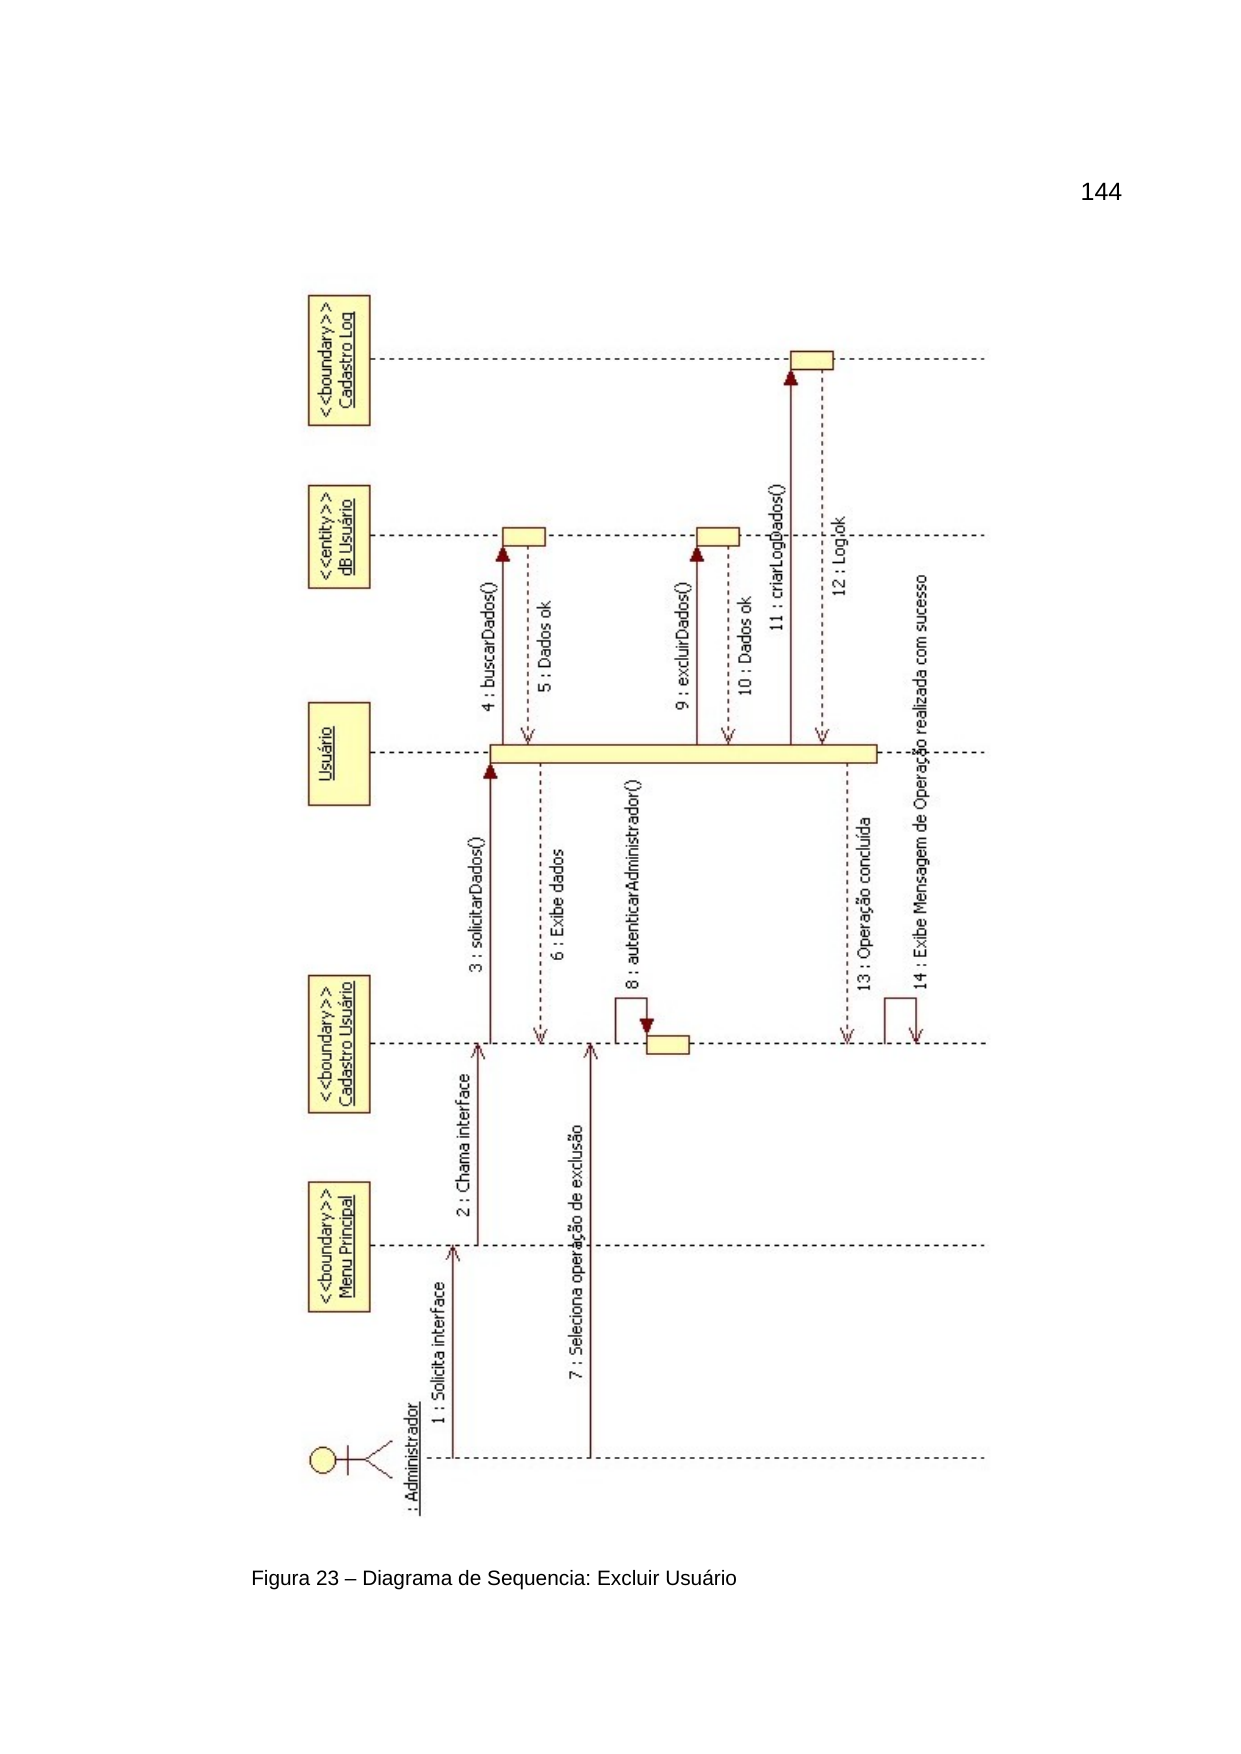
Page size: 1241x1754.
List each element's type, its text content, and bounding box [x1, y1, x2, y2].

text Figura 23 – Diagrama de Sequencia: Excluir Usuário [177, 1554, 1122, 1589]
picture [277, 265, 1022, 1554]
